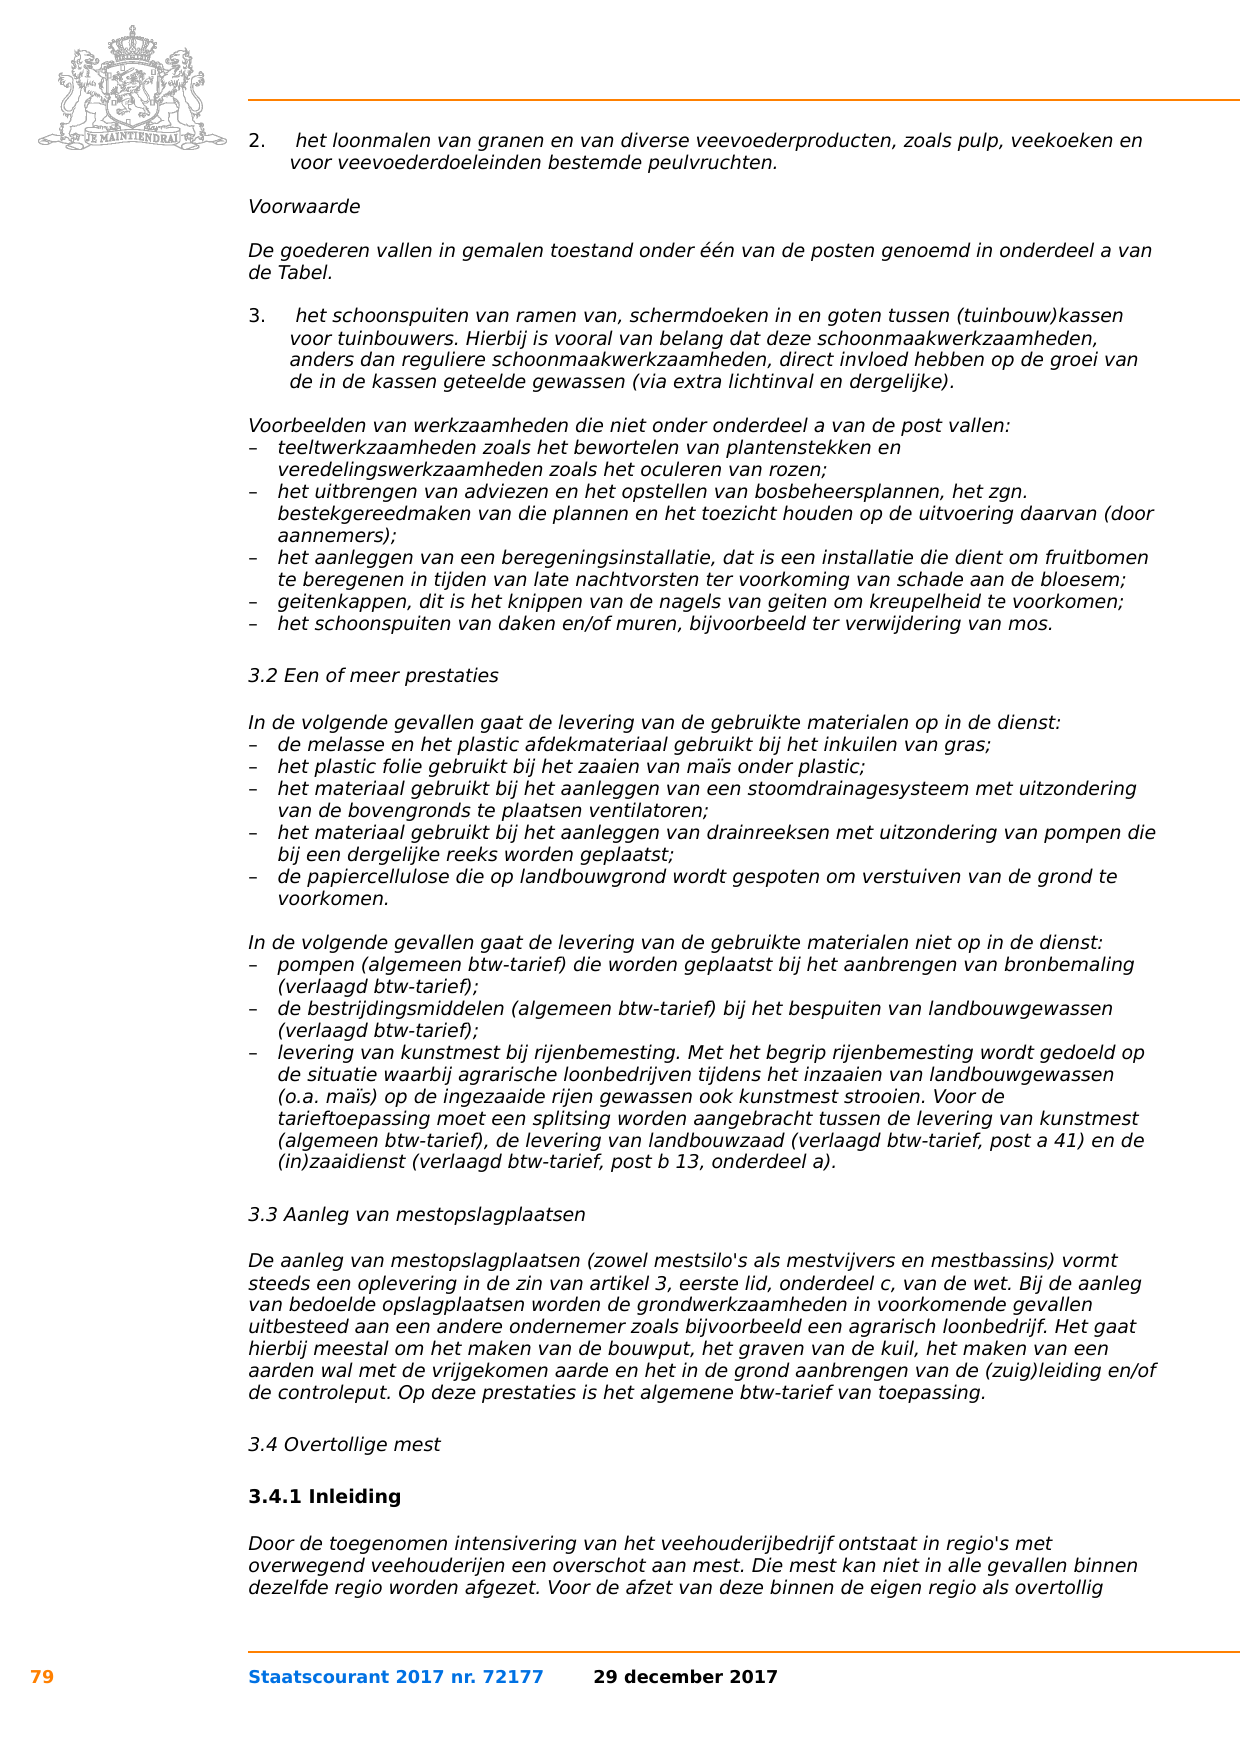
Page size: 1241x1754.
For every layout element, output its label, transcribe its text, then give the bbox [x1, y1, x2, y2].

text – het uitbrengen van adviezen en het opstellen van bosbeheersplannen, het zgn. bestekgereedmaken van die plannen en het toezicht houden op de uitvoering daarvan (door aannemers); [248, 481, 1163, 547]
text In de volgende gevallen gaat de levering van de gebruikte materialen op in de dienst: [248, 712, 1163, 734]
text – de melasse en het plastic afdekmateriaal gebruikt bij het inkuilen van gras; [248, 734, 1163, 756]
text – het plastic folie gebruikt bij het zaaien van maïs onder plastic; [248, 756, 1163, 778]
text 2. het loonmalen van granen en van diverse veevoederproducten, zoals pulp, veekoeken en voor veevoederdoeleinden bestemde peulvruchten. [248, 130, 1163, 174]
text De goederen vallen in gemalen toestand onder één van de posten genoemd in onderdeel a van de Tabel. [248, 239, 1163, 283]
subtitle Voorwaarde [248, 196, 1163, 218]
text Door de toegenomen intensivering van het veehouderijbedrijf ontstaat in regio's met overwegend veehouderijen een overschot aan mest. Die mest kan niet in alle gevallen binnen dezelfde regio worden afgezet. Voor de afzet van deze binnen de eigen regio als overtollig [248, 1533, 1163, 1599]
text – het aanleggen van een beregeningsinstallatie, dat is een installatie die dient om fruitbomen te beregenen in tijden van late nachtvorsten ter voorkoming van schade aan de bloesem; [248, 547, 1163, 591]
text Voorbeelden van werkzaamheden die niet onder onderdeel a van de post vallen: [248, 415, 1163, 437]
subtitle 3.4.1 Inleiding [248, 1486, 1163, 1508]
text – levering van kunstmest bij rijenbemesting. Met het begrip rijenbemesting wordt gedoeld op de situatie waarbij agrarische loonbedrijven tijdens het inzaaien van landbouwgewassen (o.a. maïs) op de ingezaaide rijen gewassen ook kunstmest strooien. Voor de tarieftoepassing moet een splitsing worden aangebracht tussen de levering van kunstmest (algemeen btw-tarief), de levering van landbouwzaad (verlaagd btw-tarief, post a 41) en de (in)zaaidienst (verlaagd btw-tarief, post b 13, onderdeel a). [248, 1042, 1163, 1173]
text 3. het schoonspuiten van ramen van, schermdoeken in en goten tussen (tuinbouw)kassen voor tuinbouwers. Hierbij is vooral van belang dat deze schoonmaakwerkzaamheden, anders dan reguliere schoonmaakwerkzaamheden, direct invloed hebben op de groei van de in de kassen geteelde gewassen (via extra lichtinval en dergelijke). [248, 305, 1163, 393]
subtitle 3.3 Aanleg van mestopslagplaatsen [248, 1203, 1163, 1225]
text – het materiaal gebruikt bij het aanleggen van een stoomdrainagesysteem met uitzondering van de bovengronds te plaatsen ventilatoren; [248, 778, 1163, 822]
text In de volgende gevallen gaat de levering van de gebruikte materialen niet op in de dienst: [248, 932, 1163, 954]
text – de papiercellulose die op landbouwgrond wordt gespoten om verstuiven van de grond te voorkomen. [248, 866, 1163, 910]
text – pompen (algemeen btw-tarief) die worden geplaatst bij het aanbrengen van bronbemaling (verlaagd btw-tarief); [248, 954, 1163, 998]
picture [38, 25, 227, 150]
subtitle 3.4 Overtollige mest [248, 1434, 1163, 1456]
text – het materiaal gebruikt bij het aanleggen van drainreeksen met uitzondering van pompen die bij een dergelijke reeks worden geplaatst; [248, 822, 1163, 866]
text – teeltwerkzaamheden zoals het bewortelen van plantenstekken en veredelingswerkzaamheden zoals het oculeren van rozen; [248, 437, 1163, 481]
subtitle 3.2 Een of meer prestaties [248, 665, 1163, 687]
text – het schoonspuiten van daken en/of muren, bijvoorbeeld ter verwijdering van mos. [248, 613, 1163, 635]
text De aanleg van mestopslagplaatsen (zowel mestsilo's als mestvijvers en mestbassins) vormt steeds een oplevering in de zin van artikel 3, eerste lid, onderdeel c, van de wet. Bij de aanleg van bedoelde opslagplaatsen worden de grondwerkzaamheden in voorkomende gevallen uitbesteed aan een andere ondernemer zoals bijvoorbeeld een agrarisch loonbedrijf. Het gaat hierbij meestal om het maken van de bouwput, het graven van de kuil, het maken van een aarden wal met de vrijgekomen aarde en het in de grond aanbrengen van de (zuig)leiding en/of de controleput. Op deze prestaties is het algemene btw-tarief van toepassing. [248, 1250, 1163, 1404]
text – de bestrijdingsmiddelen (algemeen btw-tarief) bij het bespuiten van landbouwgewassen (verlaagd btw-tarief); [248, 998, 1163, 1042]
text – geitenkappen, dit is het knippen van de nagels van geiten om kreupelheid te voorkomen; [248, 591, 1163, 613]
